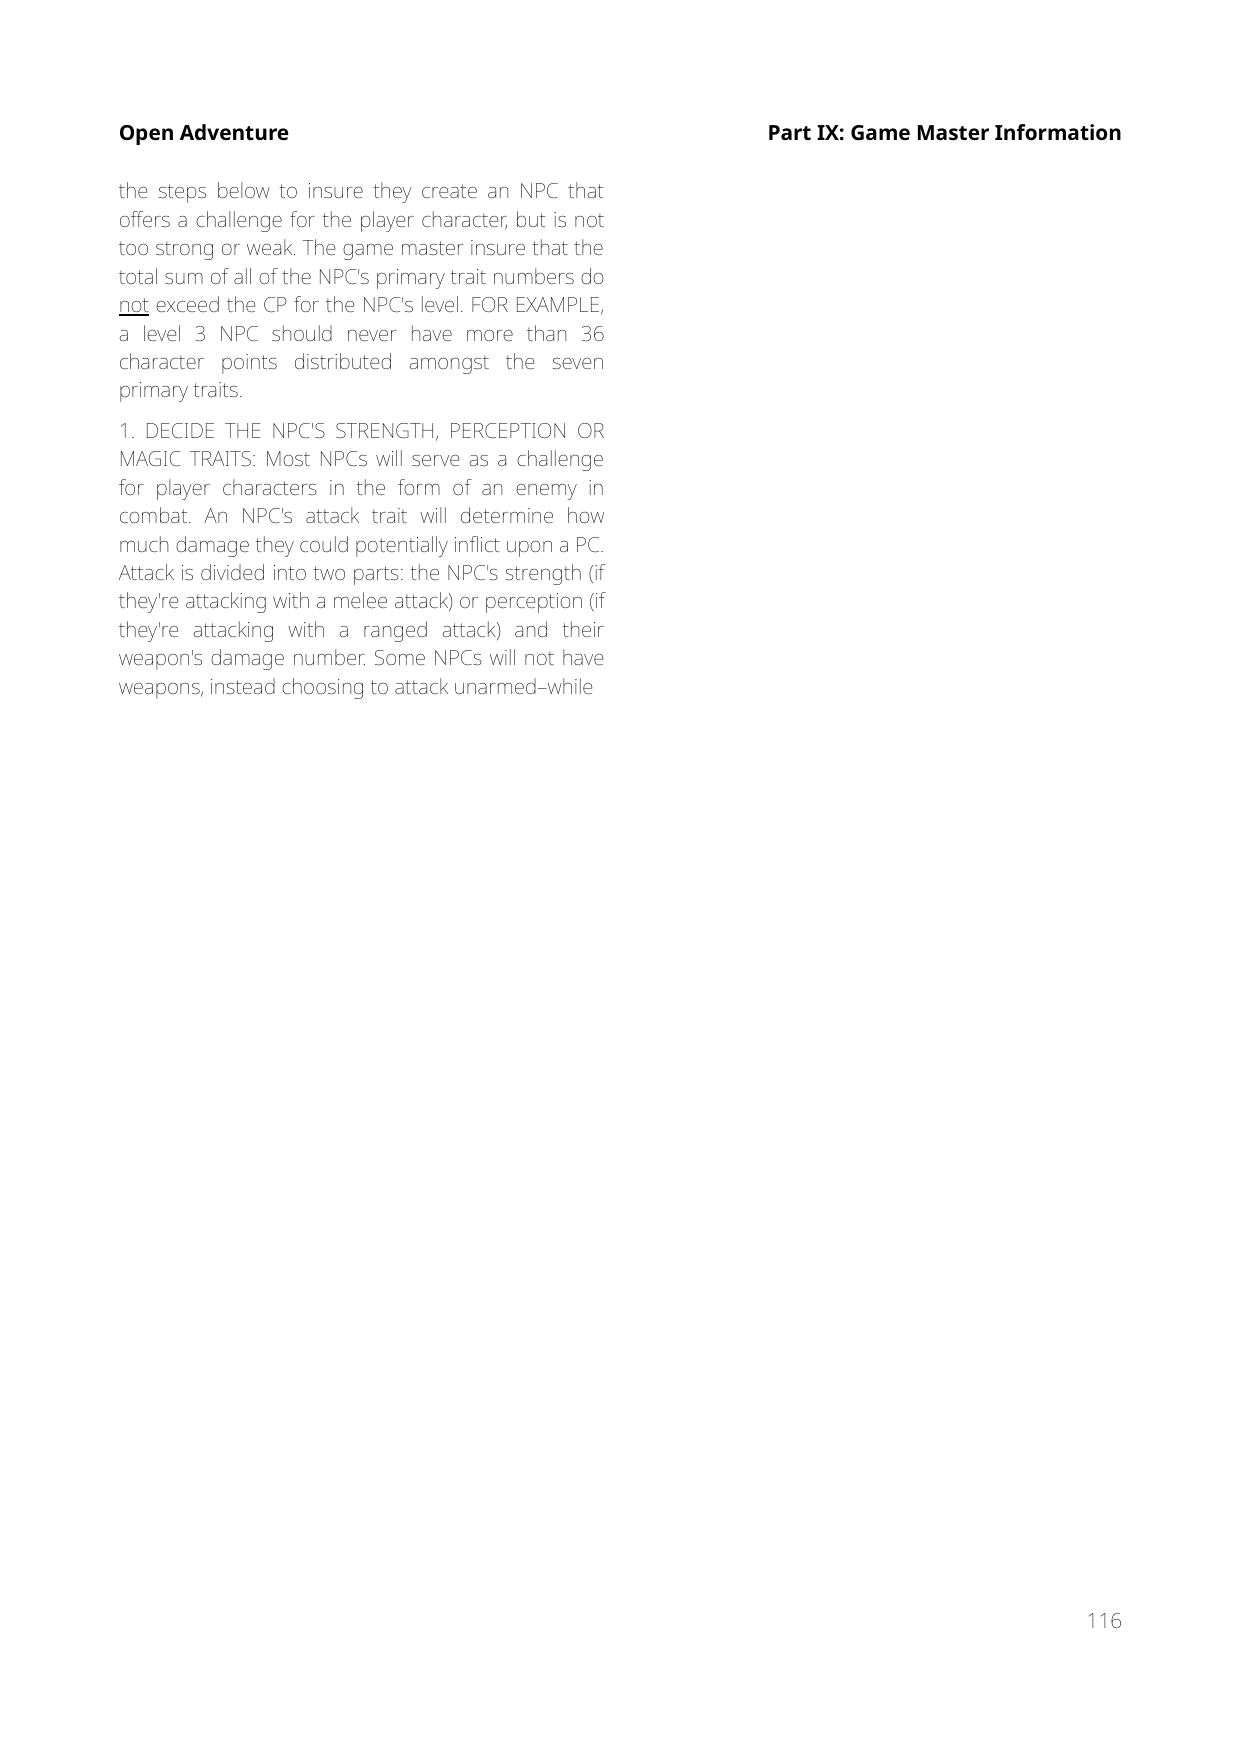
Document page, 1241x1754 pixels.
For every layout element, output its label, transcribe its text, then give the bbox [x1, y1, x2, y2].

text the steps below to insure they create an NPC that offers a challenge for the player character, but is not too strong or weak. The game master insure that the total sum of all of the NPC's primary trait numbers do not exceed the CP for the NPC's level. FOR EXAMPLE, a level 3 NPC should never have more than 36 character points distributed amongst the seven primary traits. [118, 176, 605, 404]
text 1. DECIDE THE NPC'S STRENGTH, PERCEPTION OR MAGIC TRAITS: Most NPCs will serve as a challenge for player characters in the form of an enemy in combat. An NPC's attack trait will determine how much damage they could potentially inflict upon a PC. Attack is divided into two parts: the NPC's strength (if they're attacking with a melee attack) or perception (if they're attacking with a ranged attack) and their weapon's damage number. Some NPCs will not have weapons, instead choosing to attack unarmed–while [118, 416, 605, 700]
